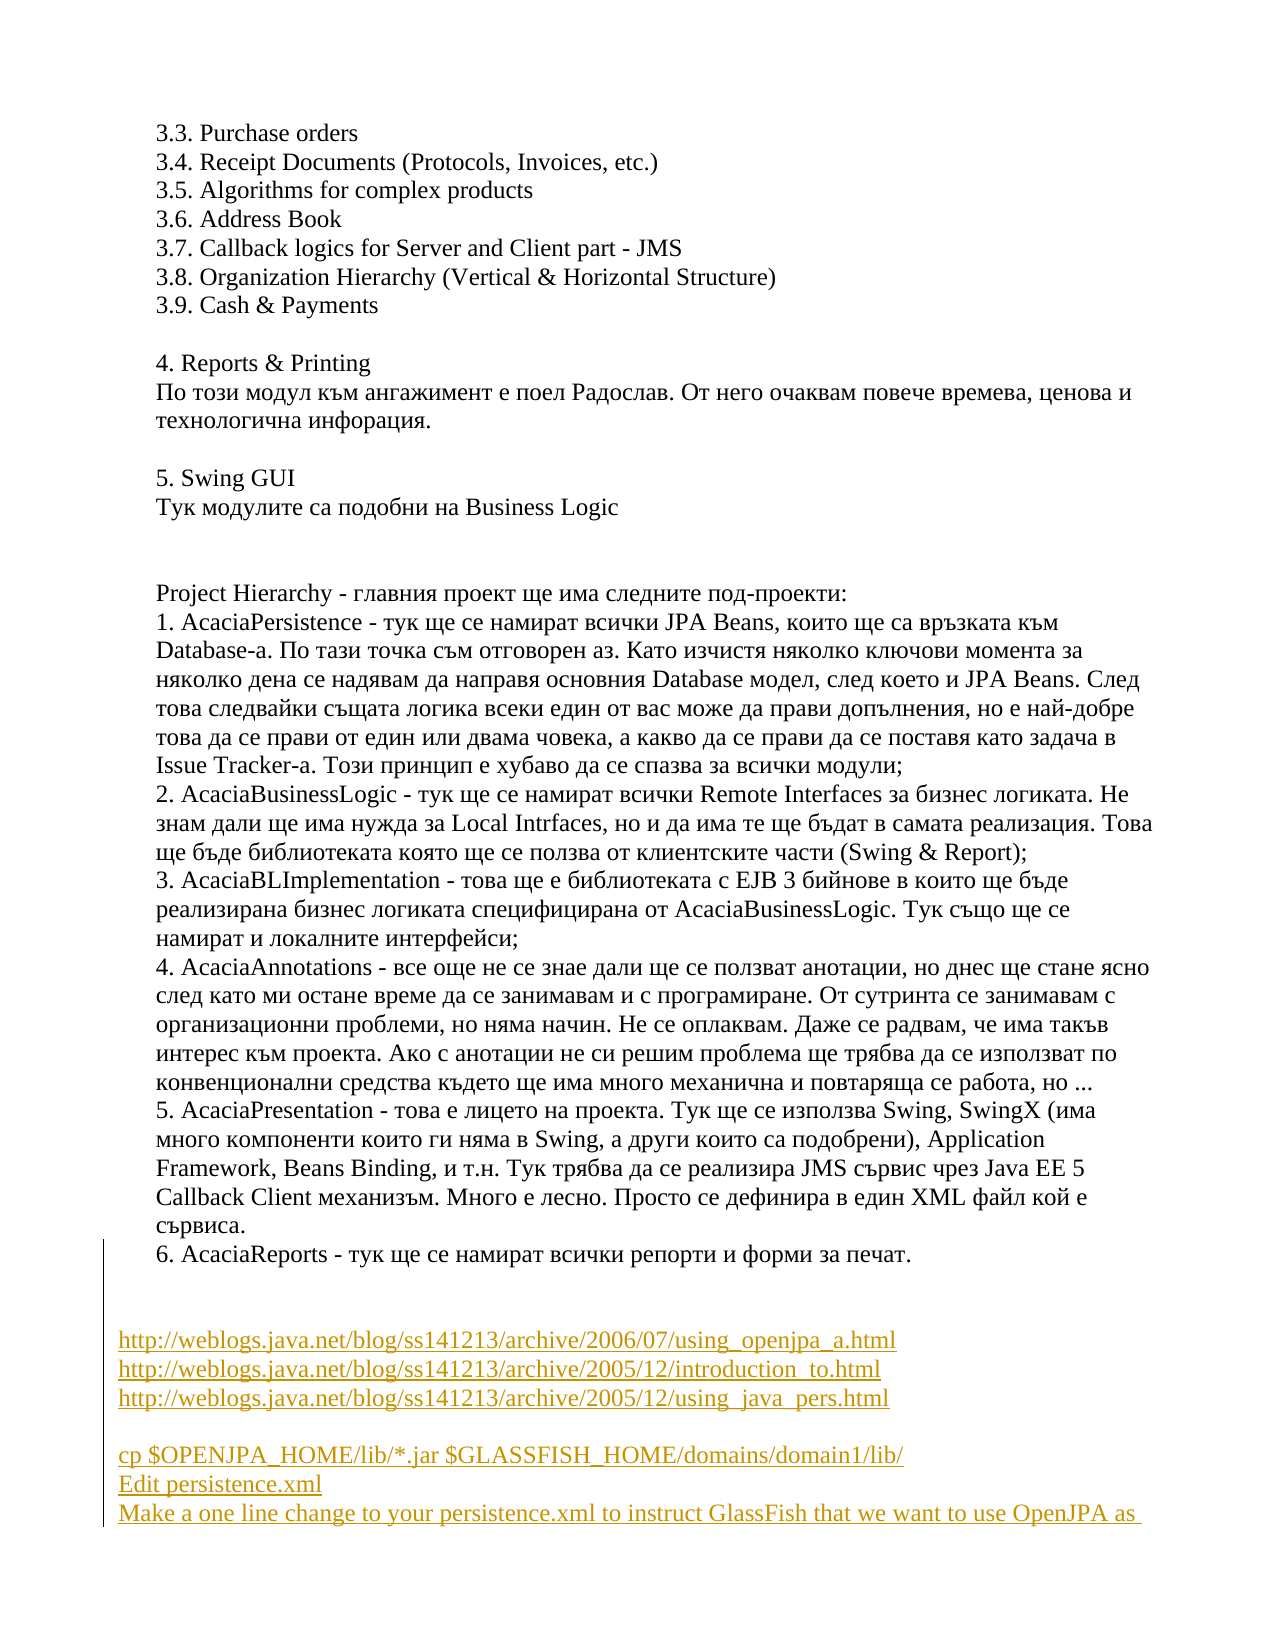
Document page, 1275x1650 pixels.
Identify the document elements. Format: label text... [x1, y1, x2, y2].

text Make a one line change to your persistence.xml to instruct GlassFish that we want to use OpenJPA as [118, 1498, 1157, 1527]
text http://weblogs.java.net/blog/ss141213/archive/2005/12/using_java_pers.html [118, 1383, 1157, 1412]
list 3.3. Purchase orders 3.4. Receipt Documents (Protocols, Invoices, etc.) 3.5. Algorithms for complex products 3.6. Address Book 3.7. Callback logics for Server and Client part - JMS 3.8. Organization Hierarchy (Vertical & Horizontal Structure) 3.9. Cash & Payments 4. Reports & Printing По този модул към ангажимент е поел Радослав. От него очаквам повече времева, ценова и технологична инфорация. 5. Swing GUI Тук модулите са подобни на Business Logic Project Hierarchy - главния проект ще има следните под-проекти: 1. AcaciaPersistence - тук ще се намират всички JPA Beans, които ще са връзката към Database-а. По тази точка съм отговорен аз. Като изчистя няколко ключови момента за няколко дена се надявам да направя основния Database модел, след което и JPA Beans. След това следвайки същата логика всеки един от вас може да прави допълнения, но е най-добре това да се прави от един или двама човека, а какво да се прави да се поставя като задача в Issue Tracker-а. Този принцип е хубаво да се спазва за всички модули; 2. AcaciaBusinessLogic - тук ще се намират всички Remote Interfaces за бизнес логиката. Не знам дали ще има нужда за Local Intrfaces, но и да има те ще бъдат в самата реализация. Това ще бъде библиотеката която ще се ползва от клиентските части (Swing & Report); 3. AcaciaBLImplementation - това ще е библиотеката с EJB 3 бийнове в които ще бъде реализирана бизнес логиката специфицирана от AcaciaBusinessLogic. Тук също ще се намират и локалните интерфейси; 4. AcaciaAnnotations - все още не се знае дали ще се ползват анотации, но днес ще стане ясно след като ми остане време да се занимавам и с програмиране. От сутринта се занимавам с организационни проблеми, но няма начин. Не се оплаквам. Даже се радвам, че има такъв интерес към проекта. Ако с анотации не си решим проблема ще трябва да се използват по конвенционални средства където ще има много механична и повтаряща се работа, но ... 5. AcaciaPresentation - това е лицето на проекта. Тук ще се използва Swing, SwingX (има много компоненти които ги няма в Swing, а други които са подобрени), Application Framework, Beans Binding, и т.н. Тук трябва да се реализира JMS сървис чрез Java EE 5 Callback Client механизъм. Много е лесно. Просто се дефинира в един XML файл кой е сървиса. 6. AcaciaReports - тук ще се намират всички репорти и форми за печат. [118, 118, 1157, 1268]
text cp $OPENJPA_HOME/lib/*.jar $GLASSFISH_HOME/domains/domain1/lib/ [118, 1441, 1157, 1469]
text http://weblogs.java.net/blog/ss141213/archive/2005/12/introduction_to.html [118, 1354, 1157, 1383]
text http://weblogs.java.net/blog/ss141213/archive/2006/07/using_openjpa_a.html [118, 1326, 1157, 1354]
text Edit persistence.xml [118, 1469, 1157, 1498]
